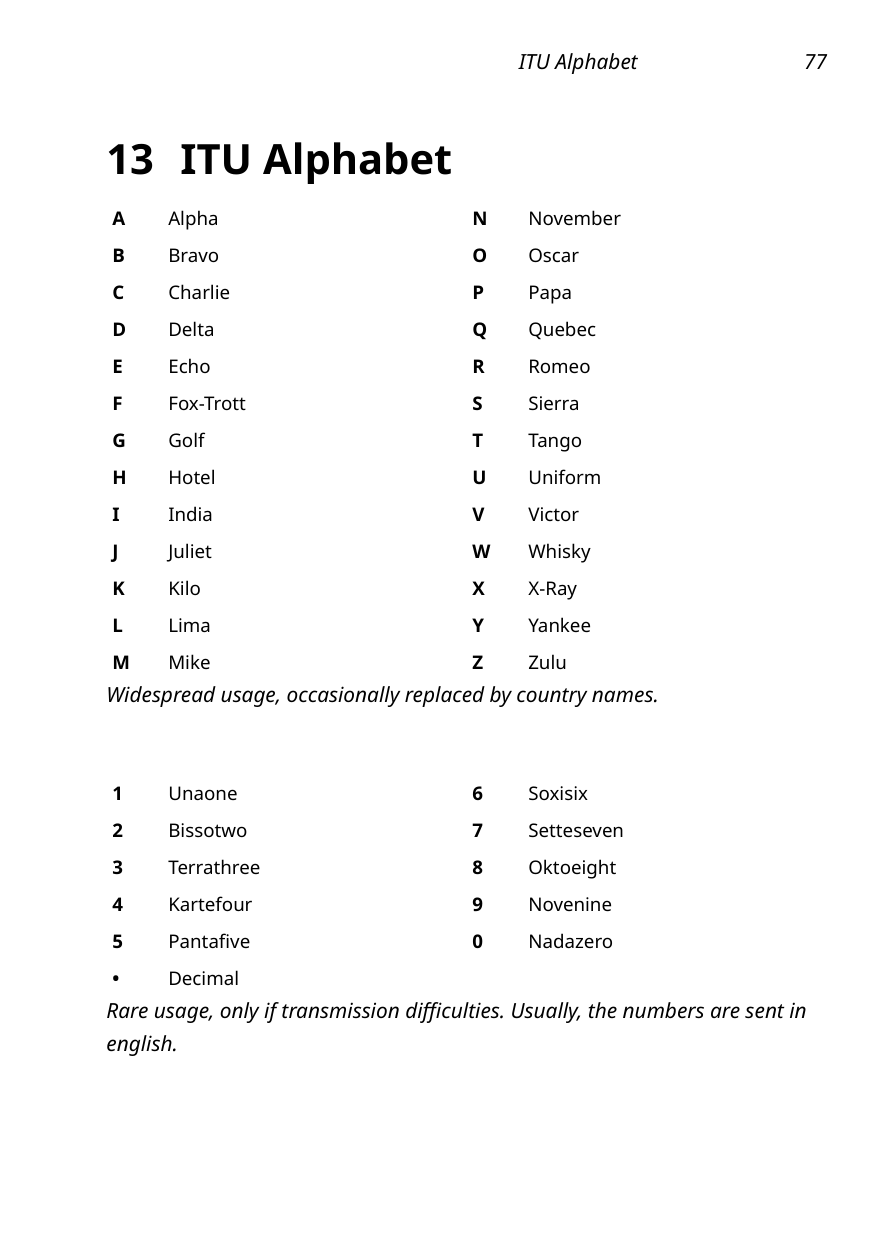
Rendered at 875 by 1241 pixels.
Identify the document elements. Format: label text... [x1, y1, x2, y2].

table_cell 8 [466, 849, 522, 886]
table_header Soxisix [523, 775, 827, 812]
table_cell 0 [466, 923, 522, 959]
table_cell T [466, 421, 522, 458]
table_cell Setteseven [523, 812, 827, 848]
table_cell Lima [162, 606, 466, 643]
table_cell F [106, 384, 162, 421]
table_cell Kilo [162, 569, 466, 606]
table_cell Q [466, 310, 522, 347]
table_cell R [466, 348, 522, 384]
table_cell D [106, 310, 162, 347]
table_header 6 [466, 775, 522, 812]
table_cell H [106, 458, 162, 495]
table_cell India [162, 495, 466, 532]
subtitle ITU Alphabet [106, 130, 827, 187]
table_cell Decimal [162, 960, 466, 996]
table_header November [523, 200, 827, 236]
table_cell Echo [162, 348, 466, 384]
table_cell Delta [162, 310, 466, 347]
table_cell Terrathree [162, 849, 466, 886]
table_cell Romeo [523, 348, 827, 384]
table_cell Oscar [523, 236, 827, 273]
table_cell S [466, 384, 522, 421]
table_cell Oktoeight [523, 849, 827, 886]
table_cell [466, 960, 522, 996]
table_cell G [106, 421, 162, 458]
table_cell Hotel [162, 458, 466, 495]
table_cell Tango [523, 421, 827, 458]
table_cell W [466, 532, 522, 569]
table_cell Golf [162, 421, 466, 458]
table_cell P [466, 274, 522, 310]
table_cell L [106, 606, 162, 643]
table_cell X-Ray [523, 569, 827, 606]
table_cell Bissotwo [162, 812, 466, 848]
table_cell • [106, 960, 162, 996]
table_cell O [466, 236, 522, 273]
table_cell M [106, 643, 162, 680]
table_header Alpha [162, 200, 466, 236]
table_cell Novenine [523, 886, 827, 922]
table_cell B [106, 236, 162, 273]
table_cell 7 [466, 812, 522, 848]
table_cell I [106, 495, 162, 532]
table_cell Yankee [523, 606, 827, 643]
table_cell Charlie [162, 274, 466, 310]
table_cell 2 [106, 812, 162, 848]
table_cell J [106, 532, 162, 569]
table_cell 5 [106, 923, 162, 959]
table_header A [106, 200, 162, 236]
table_cell Papa [523, 274, 827, 310]
table_header 1 [106, 775, 162, 812]
table_cell X [466, 569, 522, 606]
table_cell Juliet [162, 532, 466, 569]
table_cell [523, 960, 827, 996]
table_cell Y [466, 606, 522, 643]
table_cell 3 [106, 849, 162, 886]
text Rare usage, only if transmission difficulties. Usually, the numbers are sent in english. [106, 996, 827, 1057]
table_cell Fox-Trott [162, 384, 466, 421]
table_cell Mike [162, 643, 466, 680]
table_cell C [106, 274, 162, 310]
table_cell Pantafive [162, 923, 466, 959]
table_cell E [106, 348, 162, 384]
table_cell Quebec [523, 310, 827, 347]
table_cell Victor [523, 495, 827, 532]
table_cell Whisky [523, 532, 827, 569]
table_cell Bravo [162, 236, 466, 273]
table_cell V [466, 495, 522, 532]
table_cell Kartefour [162, 886, 466, 922]
table_cell 4 [106, 886, 162, 922]
table_cell K [106, 569, 162, 606]
table_cell Uniform [523, 458, 827, 495]
table_header N [466, 200, 522, 236]
table_cell U [466, 458, 522, 495]
table_cell Zulu [523, 643, 827, 680]
table_cell 9 [466, 886, 522, 922]
table_cell Sierra [523, 384, 827, 421]
table_header Unaone [162, 775, 466, 812]
text Widespread usage, occasionally replaced by country names. [106, 680, 827, 709]
table_cell Z [466, 643, 522, 680]
table_cell Nadazero [523, 923, 827, 959]
